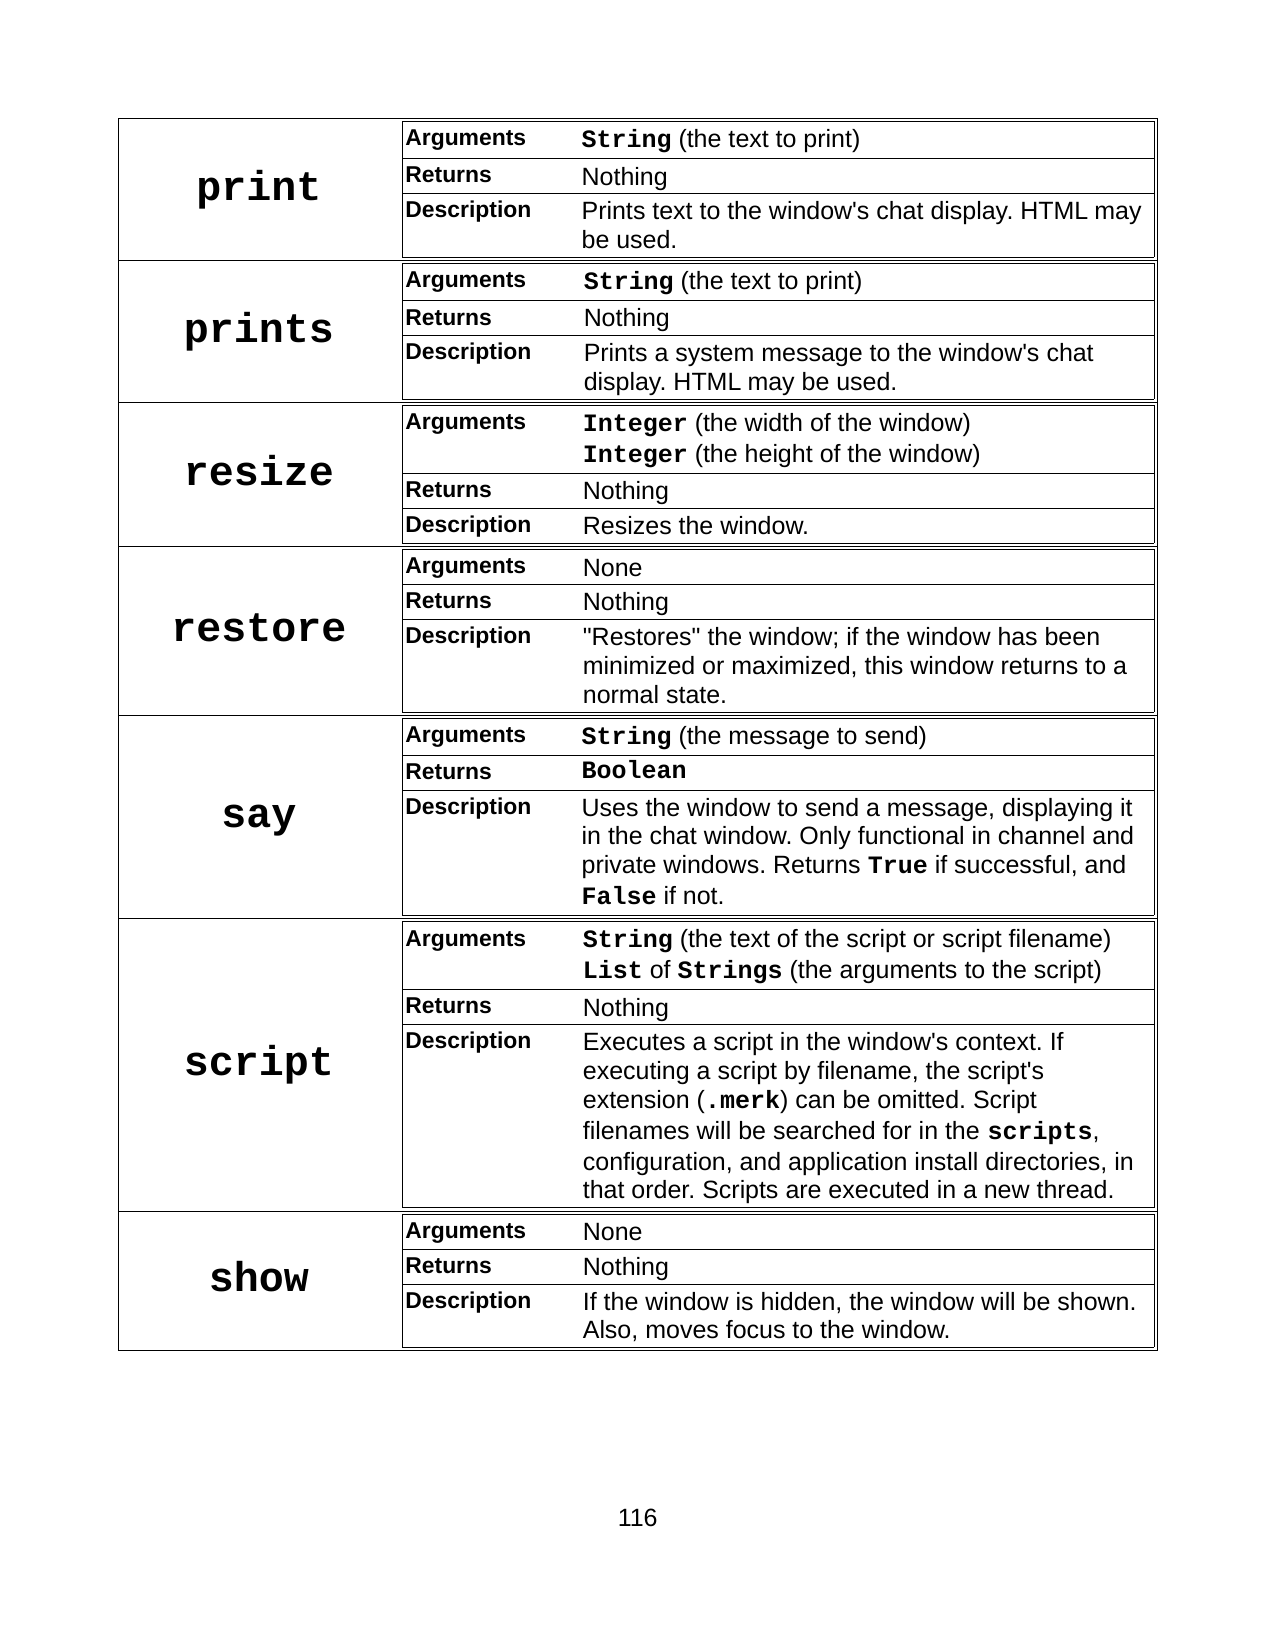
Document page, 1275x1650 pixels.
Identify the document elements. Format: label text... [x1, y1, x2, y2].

table_header Arguments [403, 719, 578, 755]
table_cell Prints text to the window's chat display. HTML may be used. [578, 194, 1154, 257]
table_cell Boolean [578, 756, 1154, 789]
table_cell Returns [403, 990, 580, 1024]
table_cell Resizes the window. [580, 509, 1154, 543]
table_cell Description [403, 791, 578, 915]
table_cell prints [119, 261, 399, 402]
table_cell Nothing [580, 585, 1154, 619]
table_cell Nothing [580, 1250, 1154, 1283]
table_cell Description [403, 1025, 580, 1207]
table_cell [399, 261, 1157, 402]
table_cell Returns [403, 1250, 580, 1283]
table_cell Returns [403, 585, 580, 619]
table_header None [580, 1215, 1154, 1248]
table_cell "Restores" the window; if the window has been minimized or maximized, this window returns to a normal state. [580, 620, 1154, 712]
table_cell say [119, 716, 399, 918]
table_header Integer (the width of the window) Integer (the height of the window) [580, 406, 1154, 473]
table_header String (the message to send) [578, 719, 1154, 755]
table_cell restore [119, 547, 399, 715]
table_header Arguments [403, 264, 581, 300]
table_header None [580, 550, 1154, 584]
table_header Arguments [403, 922, 580, 989]
table_header Arguments [403, 1215, 580, 1248]
table_cell Returns [403, 301, 581, 335]
table_cell Description [403, 509, 580, 543]
table_cell [399, 547, 1157, 715]
table_cell Description [403, 194, 578, 257]
table_header String (the text to print) [578, 122, 1154, 158]
table_cell Description [403, 620, 580, 712]
table_cell print [119, 119, 399, 260]
table_cell Description [403, 336, 581, 399]
table_cell Executes a script in the window's context. If executing a script by filename, the script's extension (.merk) can be omitted. Script filenames will be searched for in the scripts, configuration, and application install directories, in that order. Scripts are executed in a new thread. [580, 1025, 1154, 1207]
table_cell Description [403, 1285, 580, 1347]
table_header Arguments [403, 406, 580, 473]
table_cell [399, 403, 1157, 546]
table_cell show [119, 1212, 399, 1350]
table_header Arguments [403, 550, 580, 584]
table_cell Returns [403, 756, 578, 789]
table_cell resize [119, 403, 399, 546]
table_header Arguments [403, 122, 578, 158]
table_cell Uses the window to send a message, displaying it in the chat window. Only functional in channel and private windows. Returns True if successful, and False if not. [578, 791, 1154, 915]
table_cell Nothing [580, 474, 1154, 508]
table_cell [399, 1212, 1157, 1350]
table_cell Returns [403, 159, 578, 193]
table_cell script [119, 919, 399, 1211]
table_header String (the text to print) [581, 264, 1154, 300]
table_cell Nothing [580, 990, 1154, 1024]
table_cell [399, 119, 1157, 260]
table_header String (the text of the script or script filename) List of Strings (the arguments to the script) [580, 922, 1154, 989]
table_cell Nothing [578, 159, 1154, 193]
table_cell If the window is hidden, the window will be shown. Also, moves focus to the window. [580, 1285, 1154, 1347]
table_cell Returns [403, 474, 580, 508]
table_cell [399, 919, 1157, 1211]
table_cell [399, 716, 1157, 918]
table_cell Nothing [581, 301, 1154, 335]
table_cell Prints a system message to the window's chat display. HTML may be used. [581, 336, 1154, 399]
